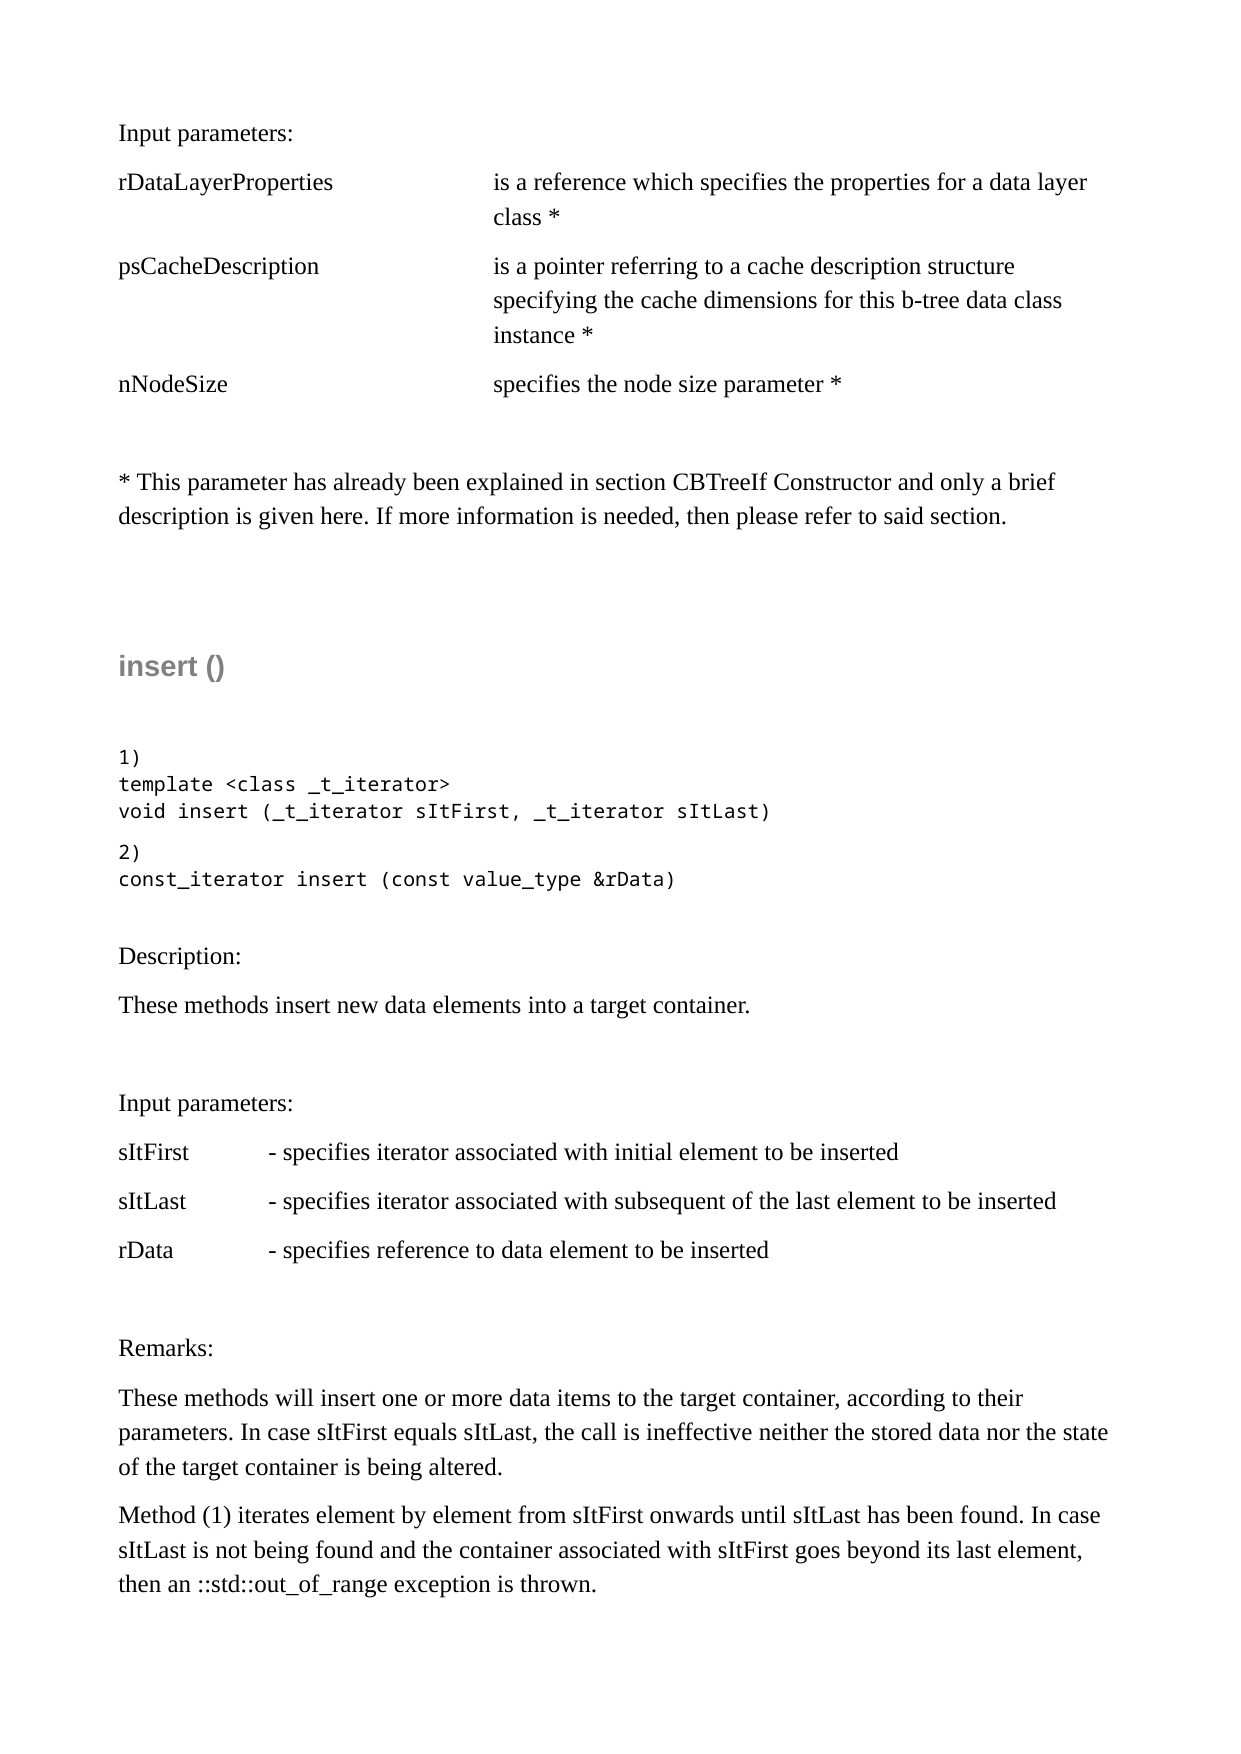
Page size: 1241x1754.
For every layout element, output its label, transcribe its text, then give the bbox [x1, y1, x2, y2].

text psCacheDescription is a pointer referring to a cache description structure specifying the cache dimensions for this b-tree data class instance * [118, 251, 1122, 348]
text Description: [118, 941, 1122, 970]
text nNodeSize specifies the node size parameter * [118, 369, 1122, 397]
text 1) [118, 744, 1122, 771]
subtitle insert () [118, 648, 1122, 682]
text These methods will insert one or more data items to the target container, according to their parameters. In case sItFirst equals sItLast, the call is ineffective neither the stored data nor the state of the target container is being altered. [118, 1383, 1122, 1480]
text sItLast - specifies iterator associated with subsequent of the last element to be inserted [118, 1186, 1122, 1215]
text Input parameters: [118, 1088, 1122, 1117]
text rData - specifies reference to data element to be inserted [118, 1235, 1122, 1264]
text sItFirst - specifies iterator associated with initial element to be inserted [118, 1137, 1122, 1166]
text These methods insert new data elements into a target container. [118, 990, 1122, 1019]
text Remarks: [118, 1333, 1122, 1362]
text void insert (_t_iterator sItFirst, _t_iterator sItLast) [118, 798, 1122, 824]
text template <class _t_iterator> [118, 771, 1122, 798]
text Method (1) iterates element by element from sItFirst onwards until sItLast has been found. In case sItLast is not being found and the container associated with sItFirst goes beyond its last element, then an ::std::out_of_range exception is thrown. [118, 1501, 1122, 1598]
text 2) [118, 838, 1122, 865]
text const_iterator insert (const value_type &rData) [118, 865, 1122, 892]
text * This parameter has already been explained in section CBTreeIf Constructor and only a brief description is given here. If more information is needed, then please refer to said section. [118, 467, 1122, 530]
text Input parameters: [118, 118, 1122, 147]
text rDataLayerProperties is a reference which specifies the properties for a data layer class * [118, 167, 1122, 230]
